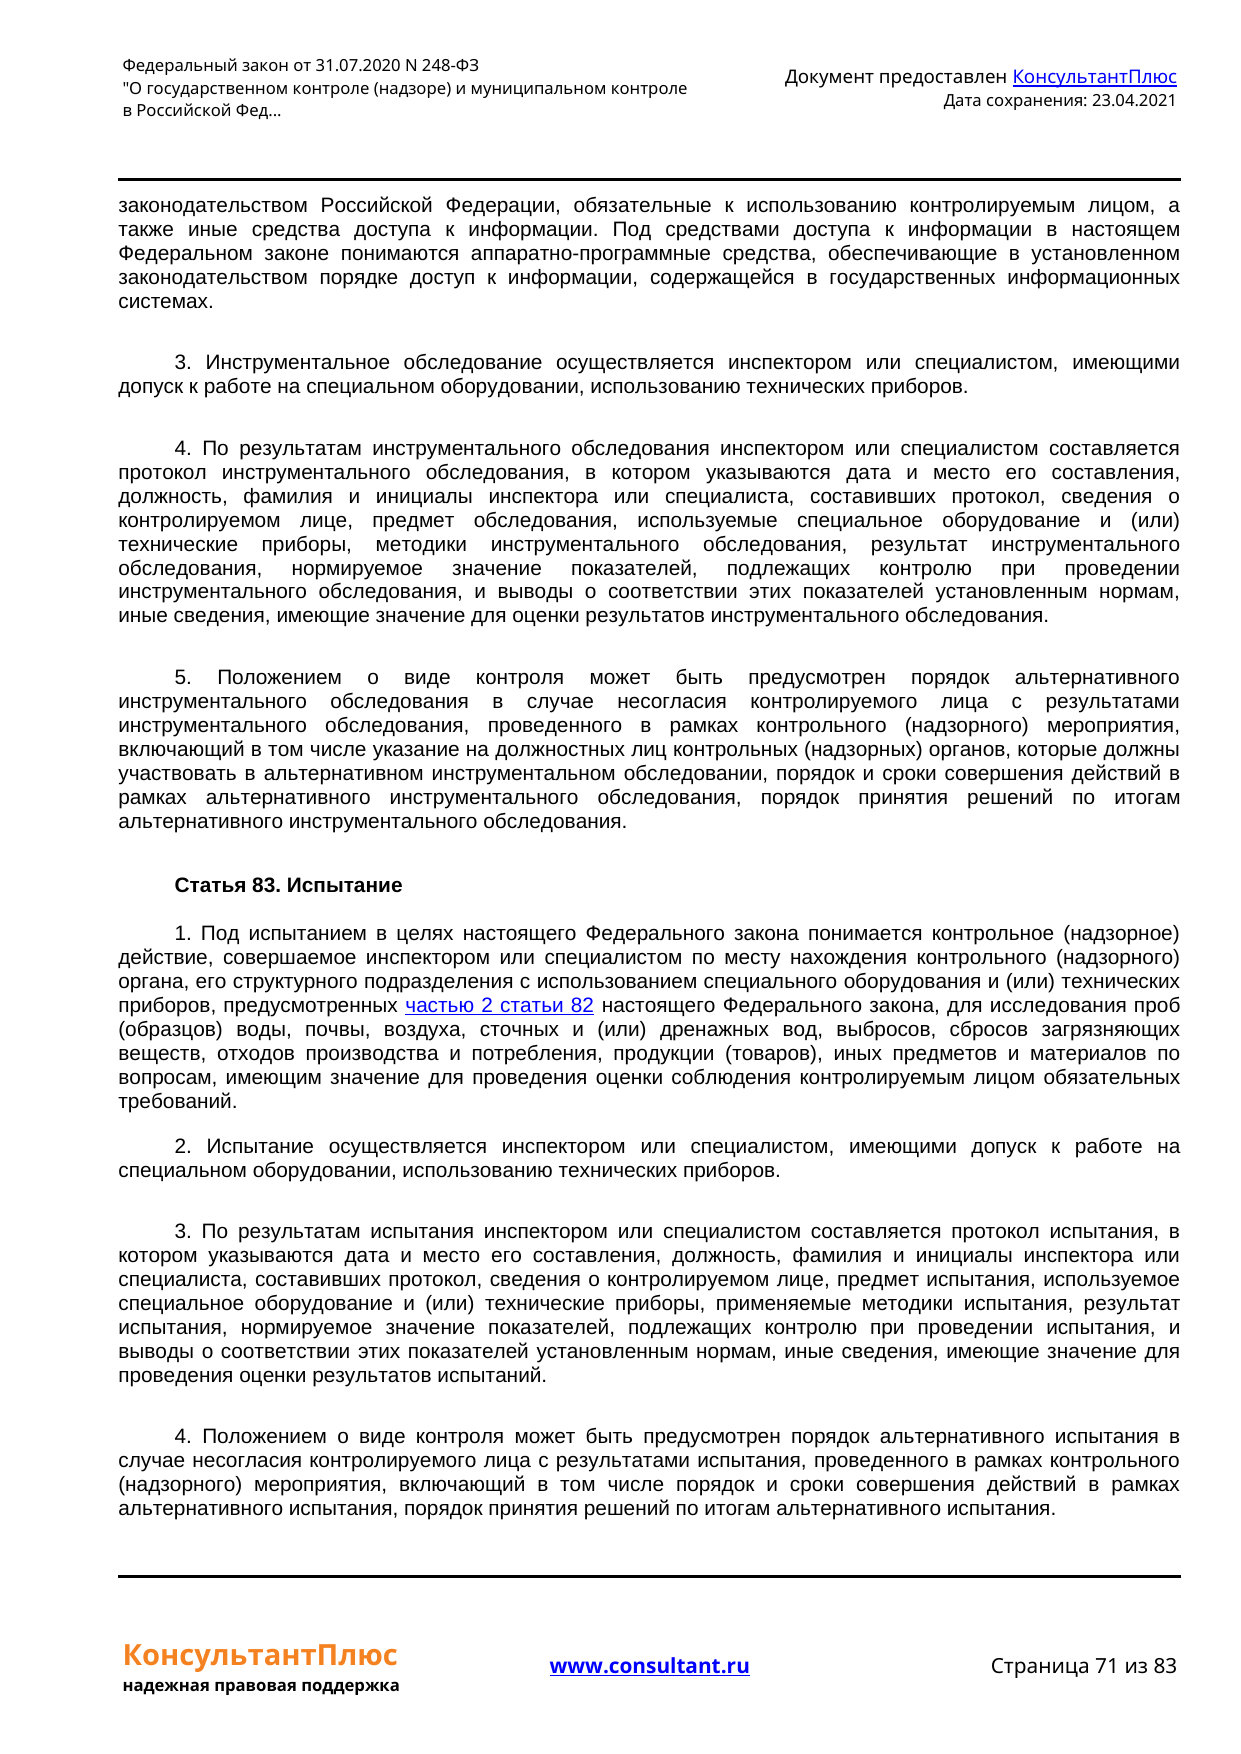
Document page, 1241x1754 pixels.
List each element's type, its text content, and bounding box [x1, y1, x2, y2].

text 1. Под испытанием в целях настоящего Федерального закона понимается контрольное (надзорное) действие, совершаемое инспектором или специалистом по месту нахождения контрольного (надзорного) органа, его структурного подразделения с использованием специального оборудования и (или) технических приборов, предусмотренных частью 2 статьи 82 настоящего Федерального закона, для исследования проб (образцов) воды, почвы, воздуха, сточных и (или) дренажных вод, выбросов, сбросов загрязняющих веществ, отходов производства и потребления, продукции (товаров), иных предметов и материалов по вопросам, имеющим значение для проведения оценки соблюдения контролируемым лицом обязательных требований. [118, 921, 1181, 1113]
text 3. По результатам испытания инспектором или специалистом составляется протокол испытания, в котором указываются дата и место его составления, должность, фамилия и инициалы инспектора или специалиста, составивших протокол, сведения о контролируемом лице, предмет испытания, используемое специальное оборудование и (или) технические приборы, применяемые методики испытания, результат испытания, нормируемое значение показателей, подлежащих контролю при проведении испытания, и выводы о соответствии этих показателей установленным нормам, иные сведения, имеющие значение для проведения оценки результатов испытаний. [118, 1219, 1181, 1387]
title Статья 83. Испытание [118, 873, 1181, 897]
text 2. Испытание осуществляется инспектором или специалистом, имеющими допуск к работе на специальном оборудовании, использованию технических приборов. [118, 1133, 1181, 1181]
text законодательством Российской Федерации, обязательные к использованию контролируемым лицом, а также иные средства доступа к информации. Под средствами доступа к информации в настоящем Федеральном законе понимаются аппаратно-программные средства, обеспечивающие в установленном законодательством порядке доступ к информации, содержащейся в государственных информационных системах. [118, 193, 1181, 313]
text 3. Инструментальное обследование осуществляется инспектором или специалистом, имеющими допуск к работе на специальном оборудовании, использованию технических приборов. [118, 350, 1181, 398]
text 5. Положением о виде контроля может быть предусмотрен порядок альтернативного инструментального обследования в случае несогласия контролируемого лица с результатами инструментального обследования, проведенного в рамках контрольного (надзорного) мероприятия, включающий в том числе указание на должностных лиц контрольных (надзорных) органов, которые должны участвовать в альтернативном инструментальном обследовании, порядок и сроки совершения действий в рамках альтернативного инструментального обследования, порядок принятия решений по итогам альтернативного инструментального обследования. [118, 665, 1181, 832]
text 4. По результатам инструментального обследования инспектором или специалистом составляется протокол инструментального обследования, в котором указываются дата и место его составления, должность, фамилия и инициалы инспектора или специалиста, составивших протокол, сведения о контролируемом лице, предмет обследования, используемые специальное оборудование и (или) технические приборы, методики инструментального обследования, результат инструментального обследования, нормируемое значение показателей, подлежащих контролю при проведении инструментального обследования, и выводы о соответствии этих показателей установленным нормам, иные сведения, имеющие значение для оценки результатов инструментального обследования. [118, 436, 1181, 627]
text 4. Положением о виде контроля может быть предусмотрен порядок альтернативного испытания в случае несогласия контролируемого лица с результатами испытания, проведенного в рамках контрольного (надзорного) мероприятия, включающий в том числе порядок и сроки совершения действий в рамках альтернативного испытания, порядок принятия решений по итогам альтернативного испытания. [118, 1424, 1181, 1520]
